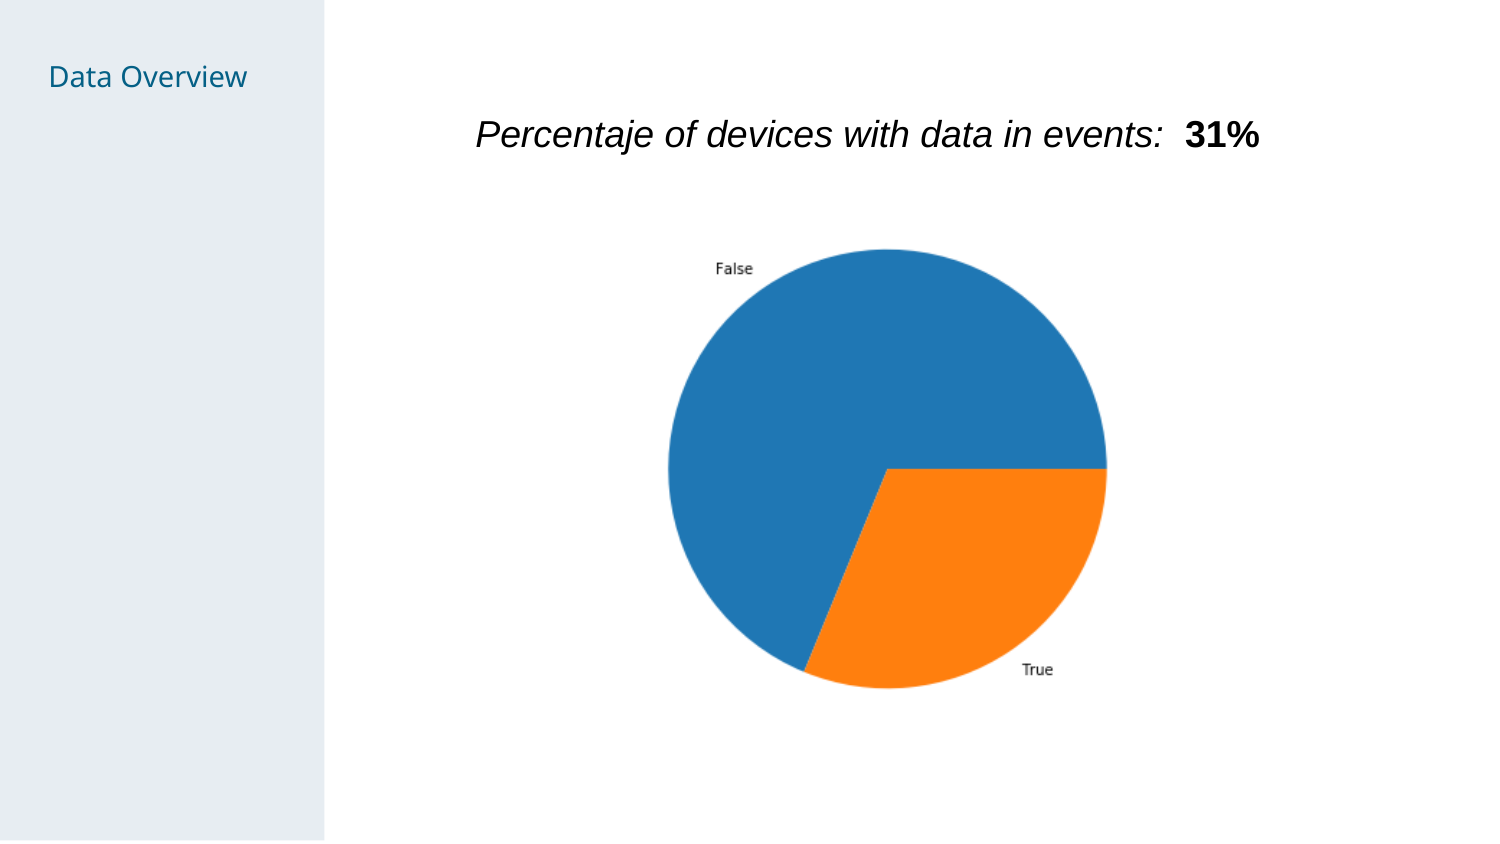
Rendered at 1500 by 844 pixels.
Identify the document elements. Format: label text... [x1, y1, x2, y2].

picture [661, 247, 1119, 697]
text_box Data Overview [33, 50, 292, 101]
text_box [0, 0, 325, 841]
text_box Percentaje of devices with data in events: 31% [460, 106, 1335, 206]
